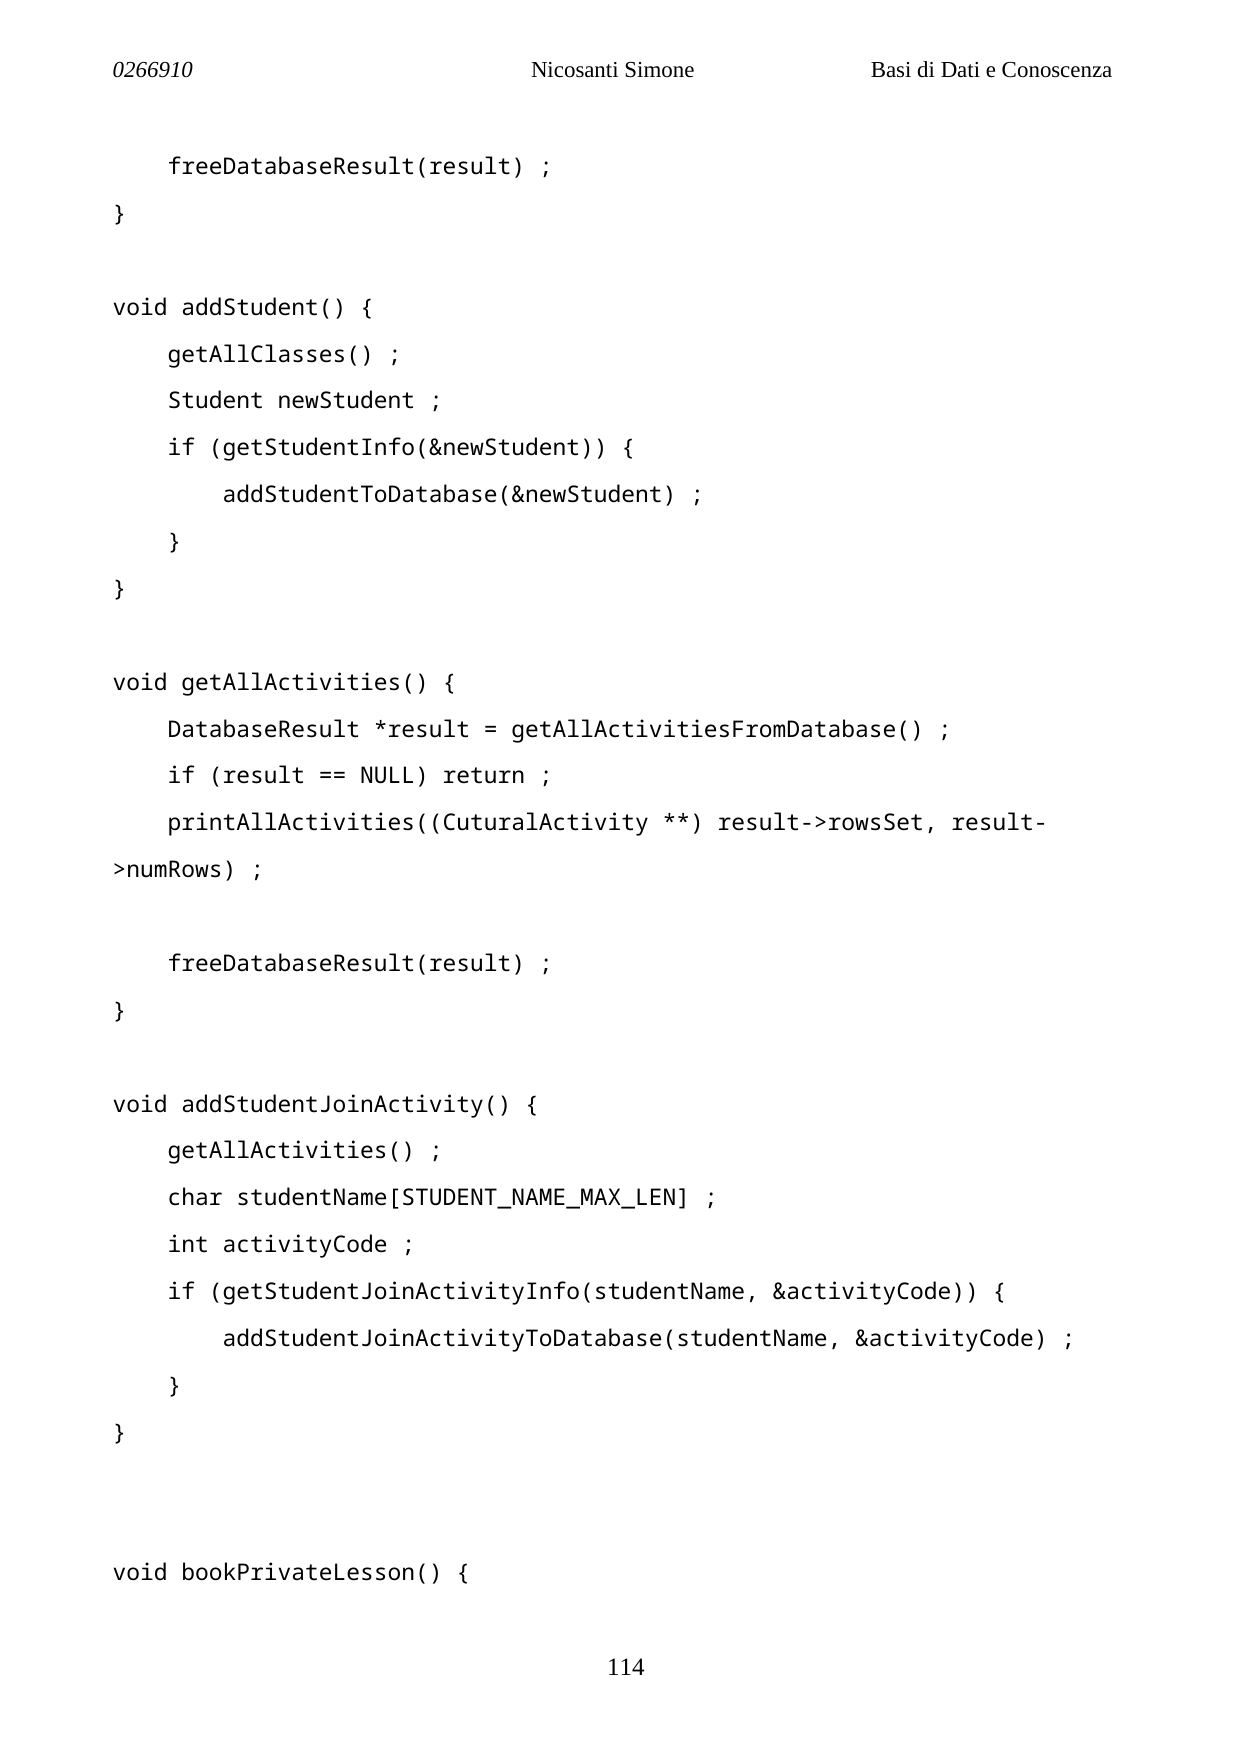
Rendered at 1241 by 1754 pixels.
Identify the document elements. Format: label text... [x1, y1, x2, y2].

text void getAllActivities() { [112, 666, 1128, 697]
text getAllActivities() ; [112, 1134, 1128, 1166]
text if (result == NULL) return ; [112, 759, 1128, 791]
text } [112, 994, 1128, 1025]
text if (getStudentInfo(&newStudent)) { [112, 431, 1128, 462]
text Student newStudent ; [112, 384, 1128, 416]
text } [112, 1369, 1128, 1400]
text void bookPrivateLesson() { [112, 1556, 1128, 1587]
text freeDatabaseResult(result) ; [112, 150, 1128, 181]
text printAllActivities((CuturalActivity **) result->rowsSet, result->numRows) ; [112, 806, 1128, 884]
text char studentName[STUDENT_NAME_MAX_LEN] ; [112, 1181, 1128, 1212]
text freeDatabaseResult(result) ; [112, 947, 1128, 978]
text } [112, 197, 1128, 228]
text getAllClasses() ; [112, 337, 1128, 369]
text } [112, 525, 1128, 556]
text addStudentJoinActivityToDatabase(studentName, &activityCode) ; [112, 1322, 1128, 1353]
text void addStudent() { [112, 291, 1128, 322]
text addStudentToDatabase(&newStudent) ; [112, 478, 1128, 509]
text if (getStudentJoinActivityInfo(studentName, &activityCode)) { [112, 1275, 1128, 1306]
text } [112, 1416, 1128, 1447]
text int activityCode ; [112, 1228, 1128, 1259]
text DatabaseResult *result = getAllActivitiesFromDatabase() ; [112, 712, 1128, 744]
text } [112, 572, 1128, 603]
text void addStudentJoinActivity() { [112, 1087, 1128, 1119]
